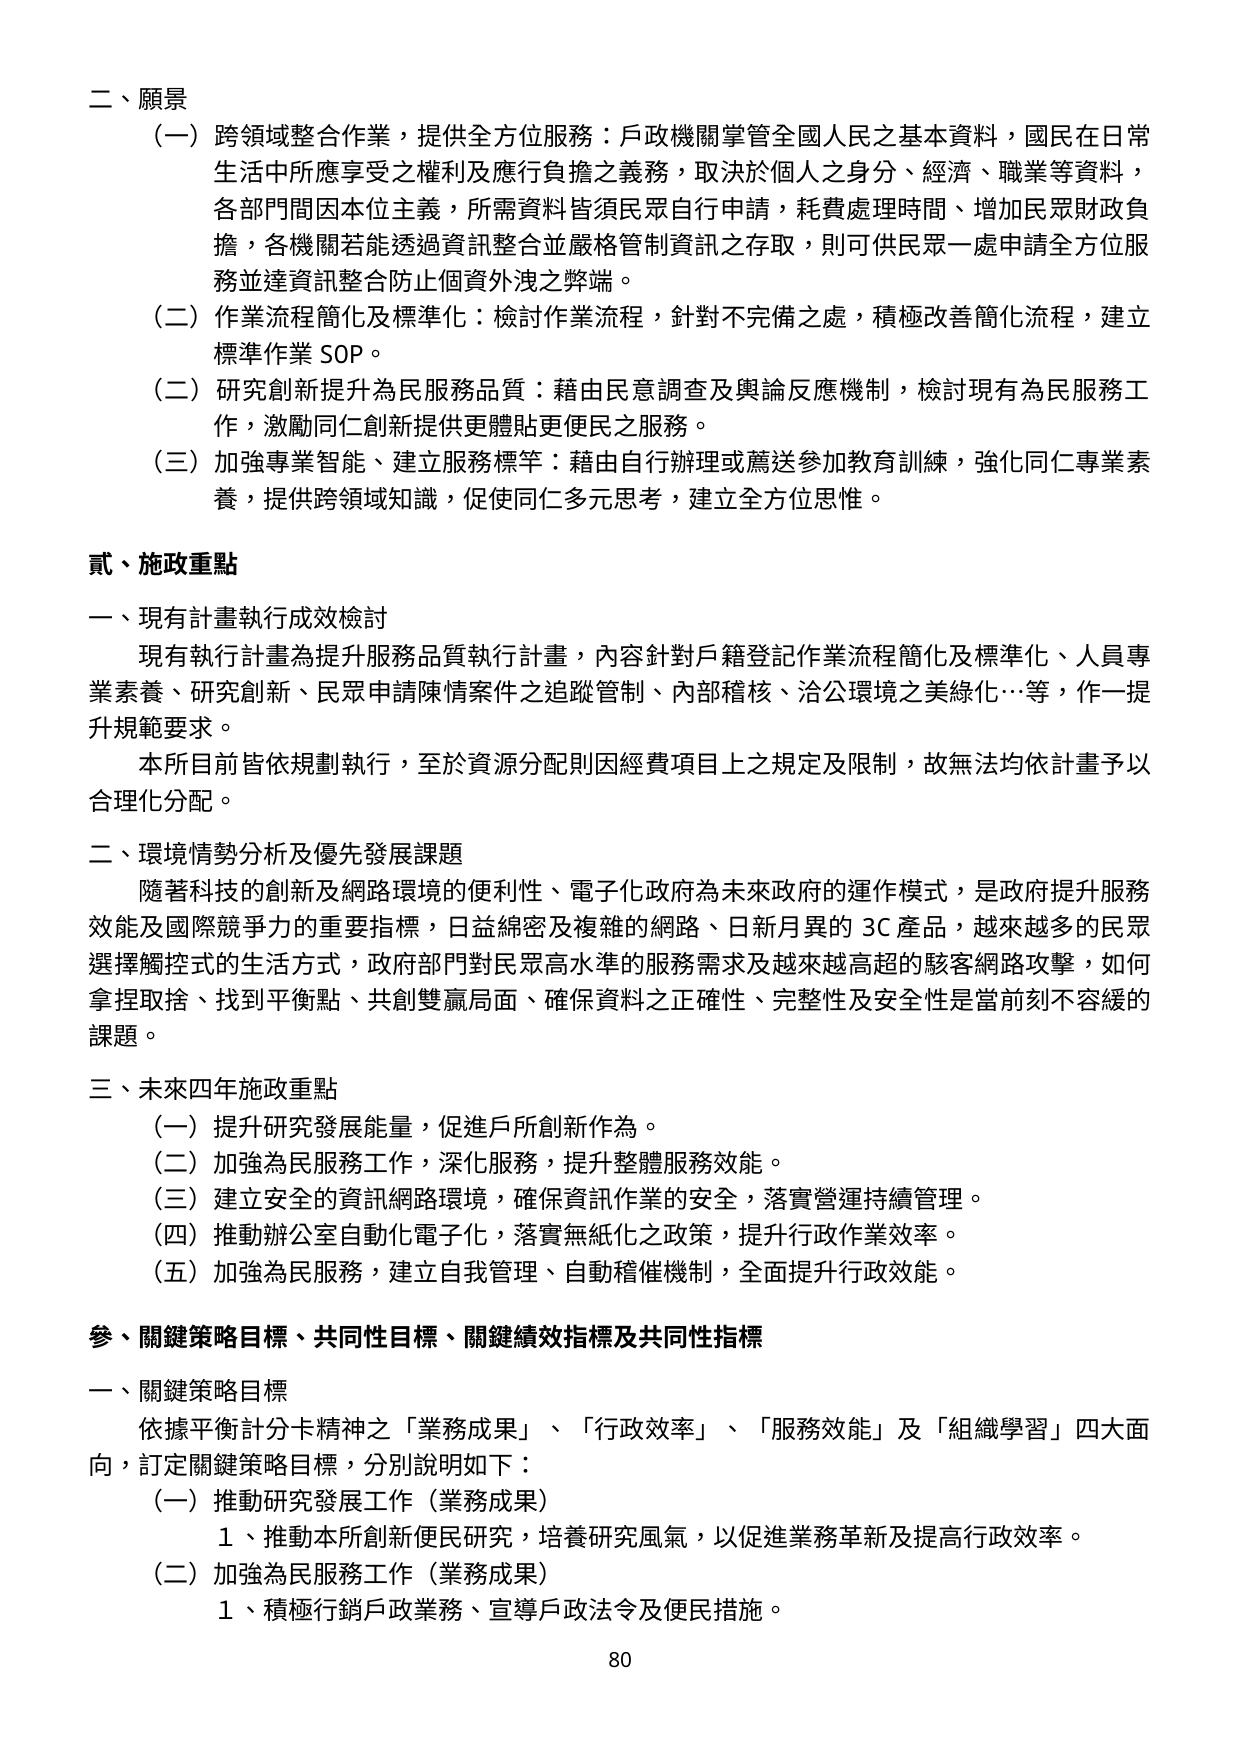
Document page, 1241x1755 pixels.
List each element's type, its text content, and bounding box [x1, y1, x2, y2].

text 貳、施政重點 [89, 540, 1152, 582]
text 一、現有計畫執行成效檢討 [89, 594, 1152, 636]
text （五）加強為民服務，建立自我管理、自動稽催機制，全面提升行政效能。 [139, 1252, 1152, 1288]
text （二）研究創新提升為民服務品質：藉由民意調查及輿論反應機制，檢討現有為民服務工作，激勵同仁創新提供更體貼更便民之服務。 [139, 370, 1152, 443]
text 本所目前皆依規劃執行，至於資源分配則因經費項目上之規定及限制，故無法均依計畫予以合理化分配。 [89, 745, 1152, 817]
text （二）加強為民服務工作（業務成果） [139, 1554, 1152, 1590]
text （二）作業流程簡化及標準化：檢討作業流程，針對不完備之處，積極改善簡化流程，建立標準作業SOP。 [139, 298, 1152, 370]
text １、推動本所創新便民研究，培養研究風氣，以促進業務革新及提高行政效率。 [214, 1518, 1152, 1554]
text 隨著科技的創新及網路環境的便利性、電子化政府為未來政府的運作模式，是政府提升服務效能及國際競爭力的重要指標，日益綿密及複雜的網路、日新月異的3C產品，越來越多的民眾選擇觸控式的生活方式，政府部門對民眾高水準的服務需求及越來越高超的駭客網路攻擊，如何拿捏取捨、找到平衡點、共創雙贏局面、確保資料之正確性、完整性及安全性是當前刻不容緩的課題。 [89, 872, 1152, 1053]
text 參、關鍵策略目標、共同性目標、關鍵績效指標及共同性指標 [89, 1313, 1152, 1355]
text （三）建立安全的資訊網路環境，確保資訊作業的安全，落實營運持續管理。 [139, 1179, 1152, 1216]
text 現有執行計畫為提升服務品質執行計畫，內容針對戶籍登記作業流程簡化及標準化、人員專業素養、研究創新、民眾申請陳情案件之追蹤管制、內部稽核、洽公環境之美綠化…等，作一提升規範要求。 [89, 636, 1152, 745]
text 依據平衡計分卡精神之「業務成果」、「行政效率」、「服務效能」及「組織學習」四大面向，訂定關鍵策略目標，分別說明如下： [89, 1409, 1152, 1482]
text 三、未來四年施政重點 [89, 1065, 1152, 1107]
text （二）加強為民服務工作，深化服務，提升整體服務效能。 [139, 1143, 1152, 1179]
text （一）推動研究發展工作（業務成果） [139, 1482, 1152, 1518]
text 一、關鍵策略目標 [89, 1367, 1152, 1409]
text （一）提升研究發展能量，促進戶所創新作為。 [139, 1107, 1152, 1143]
text 二、環境情勢分析及優先發展課題 [89, 830, 1152, 872]
text （四）推動辦公室自動化電子化，落實無紙化之政策，提升行政作業效率。 [139, 1216, 1152, 1252]
text １、積極行銷戶政業務、宣導戶政法令及便民措施。 [214, 1590, 1152, 1627]
text 二、願景 [89, 75, 1152, 117]
text （三）加強專業智能、建立服務標竿：藉由自行辦理或薦送參加教育訓練，強化同仁專業素養，提供跨領域知識，促使同仁多元思考，建立全方位思惟。 [139, 443, 1152, 515]
text （一）跨領域整合作業，提供全方位服務：戶政機關掌管全國人民之基本資料，國民在日常生活中所應享受之權利及應行負擔之義務，取決於個人之身分、經濟、職業等資料，各部門間因本位主義，所需資料皆須民眾自行申請，耗費處理時間、增加民眾財政負擔，各機關若能透過資訊整合並嚴格管制資訊之存取，則可供民眾一處申請全方位服務並達資訊整合防止個資外洩之弊端。 [139, 117, 1152, 298]
